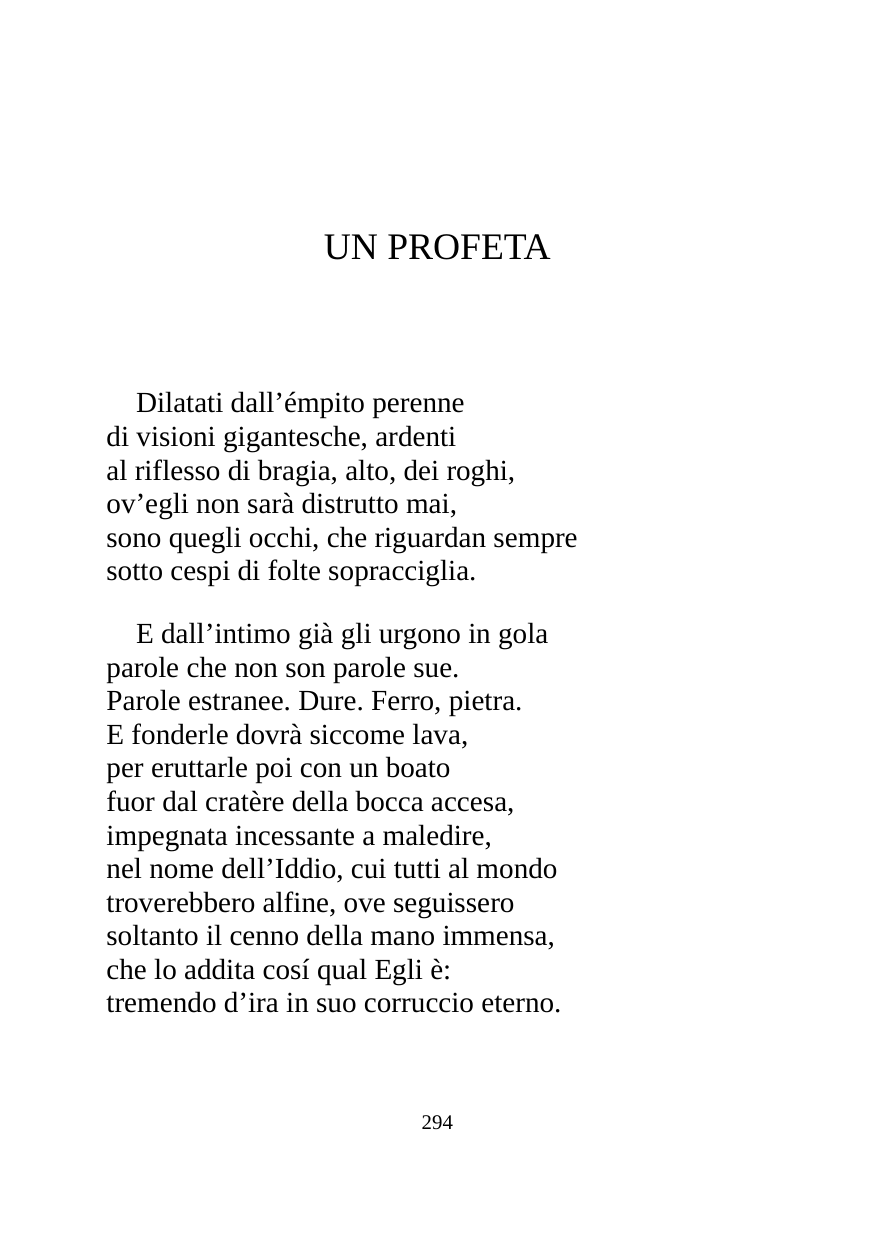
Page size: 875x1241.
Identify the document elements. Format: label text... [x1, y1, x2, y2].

text Dilatati dall’émpito perenne di visioni gigantesche, ardenti al riflesso di bragia, alto, dei roghi, ov’egli non sarà distrutto mai, sono quegli occhi, che riguardan sempre sotto cespi di folte sopracciglia. [106, 386, 768, 587]
text E dall’intimo già gli urgono in gola parole che non son parole sue. Parole estranee. Dure. Ferro, pietra. E fonderle dovrà siccome lava, per eruttarle poi con un boato fuor dal cratère della bocca accesa, impegnata incessante a maledire, nel nome dell’Iddio, cui tutti al mondo troverebbero alfine, ove seguissero soltanto il cenno della mano immensa, che lo addita cosí qual Egli è: tremendo d’ira in suo corruccio eterno. [106, 616, 768, 1019]
subtitle UN PROFETA [106, 224, 768, 267]
